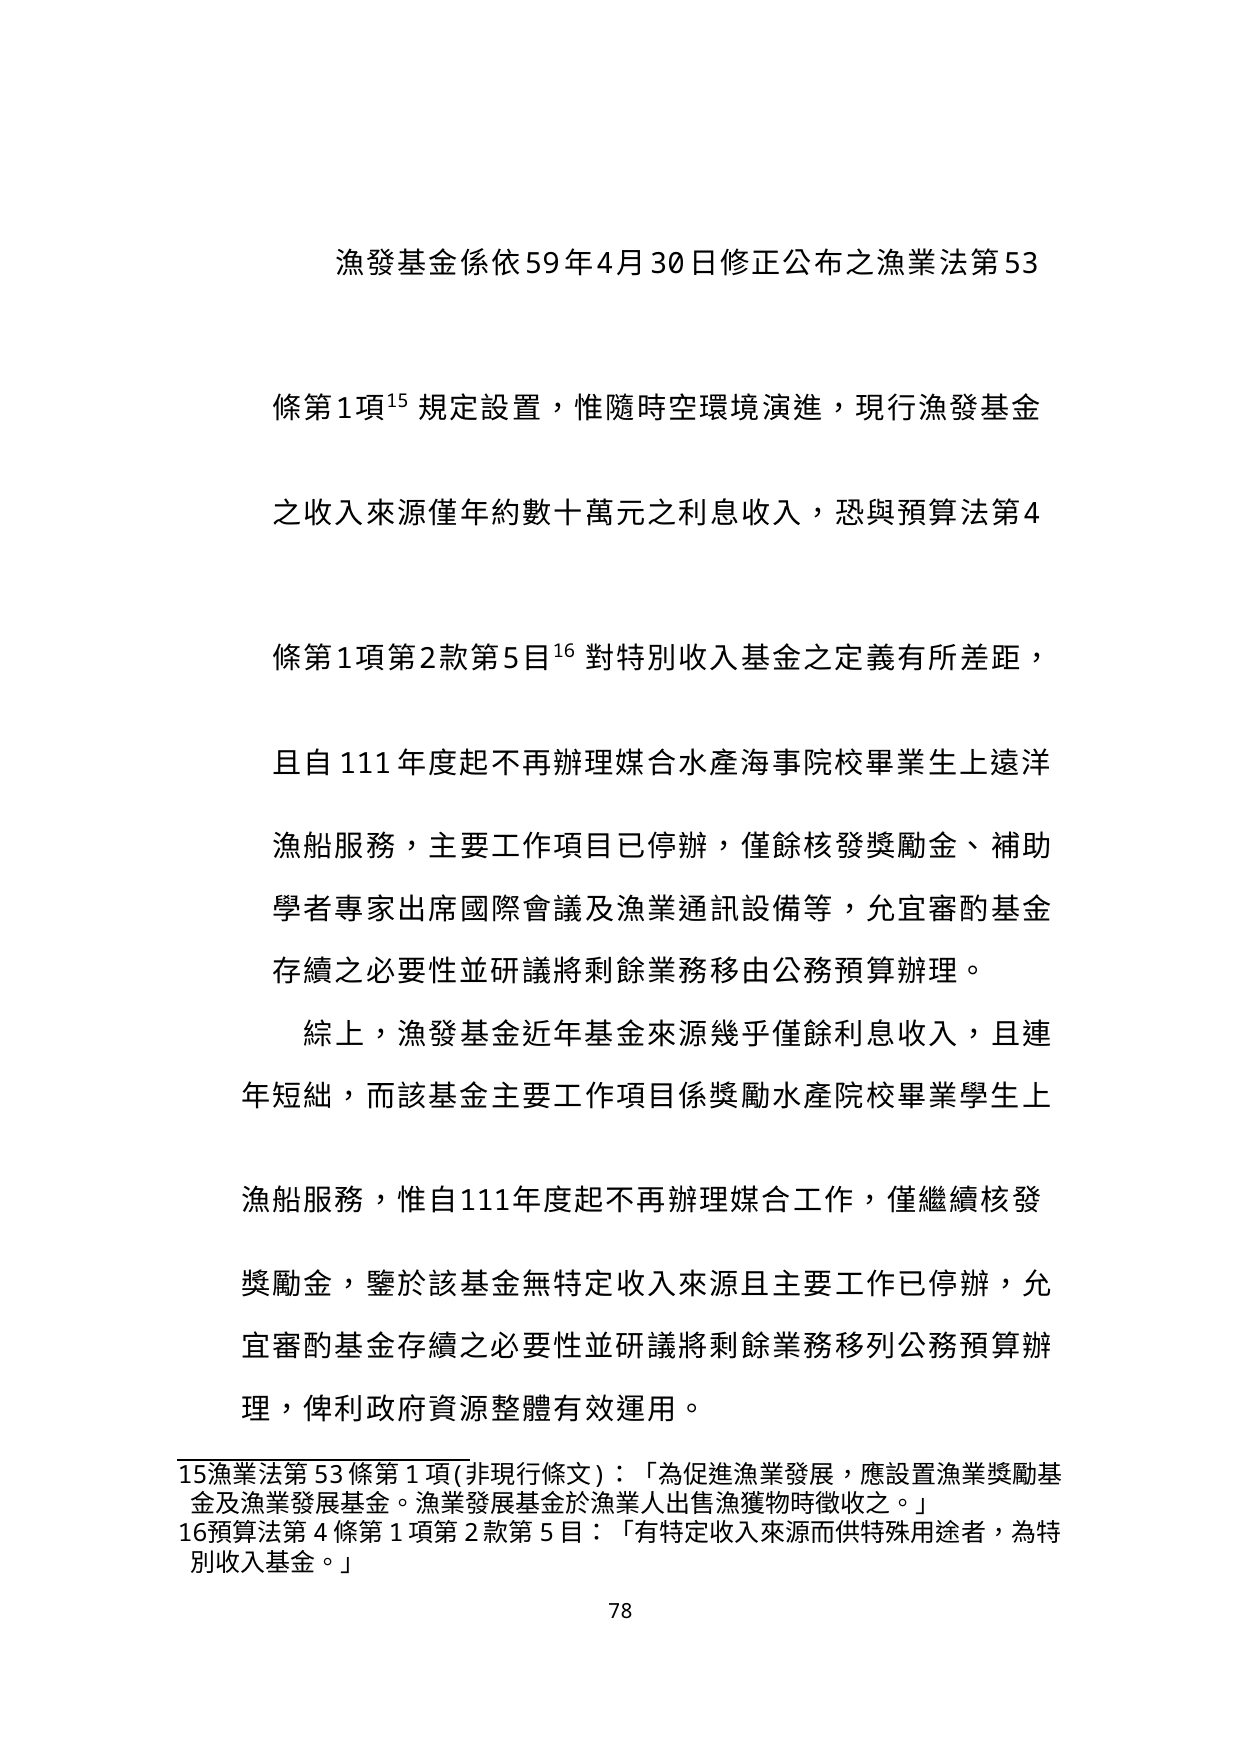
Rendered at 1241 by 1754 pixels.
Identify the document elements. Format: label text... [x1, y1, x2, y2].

text 綜上，漁發基金近年基金來源幾乎僅餘利息收入，且連年短絀，而該基金主要工作項目係獎勵水產院校畢業學生上漁船服務，惟自111年度起不再辦理媒合工作，僅繼續核發獎勵金，鑒於該基金無特定收入來源且主要工作已停辦，允宜審酌基金存續之必要性並研議將剩餘業務移列公務預算辦理，俾利政府資源整體有效運用。 [236, 990, 1063, 1427]
text 漁業法第53條第1項(非現行條文)：「為促進漁業發展，應設置漁業獎勵基金及漁業發展基金。漁業發展基金於漁業人出售漁獲物時徵收之。」 [177, 1460, 1063, 1518]
text 預算法第4條第1項第2款第5目：「有特定收入來源而供特殊用途者，為特別收入基金。」 [177, 1518, 1063, 1577]
text 漁發基金係依59年4月30日修正公布之漁業法第53條第1項規定設置，惟隨時空環境演進，現行漁發基金之收入來源僅年約數十萬元之利息收入，恐與預算法第4條第1項第2款第5目對特別收入基金之定義有所差距，且自111年度起不再辦理媒合水產海事院校畢業生上遠洋漁船服務，主要工作項目已停辦，僅餘核發獎勵金、補助學者專家出席國際會議及漁業通訊設備等，允宜審酌基金存續之必要性並研議將剩餘業務移由公務預算辦理。 [266, 177, 1063, 990]
